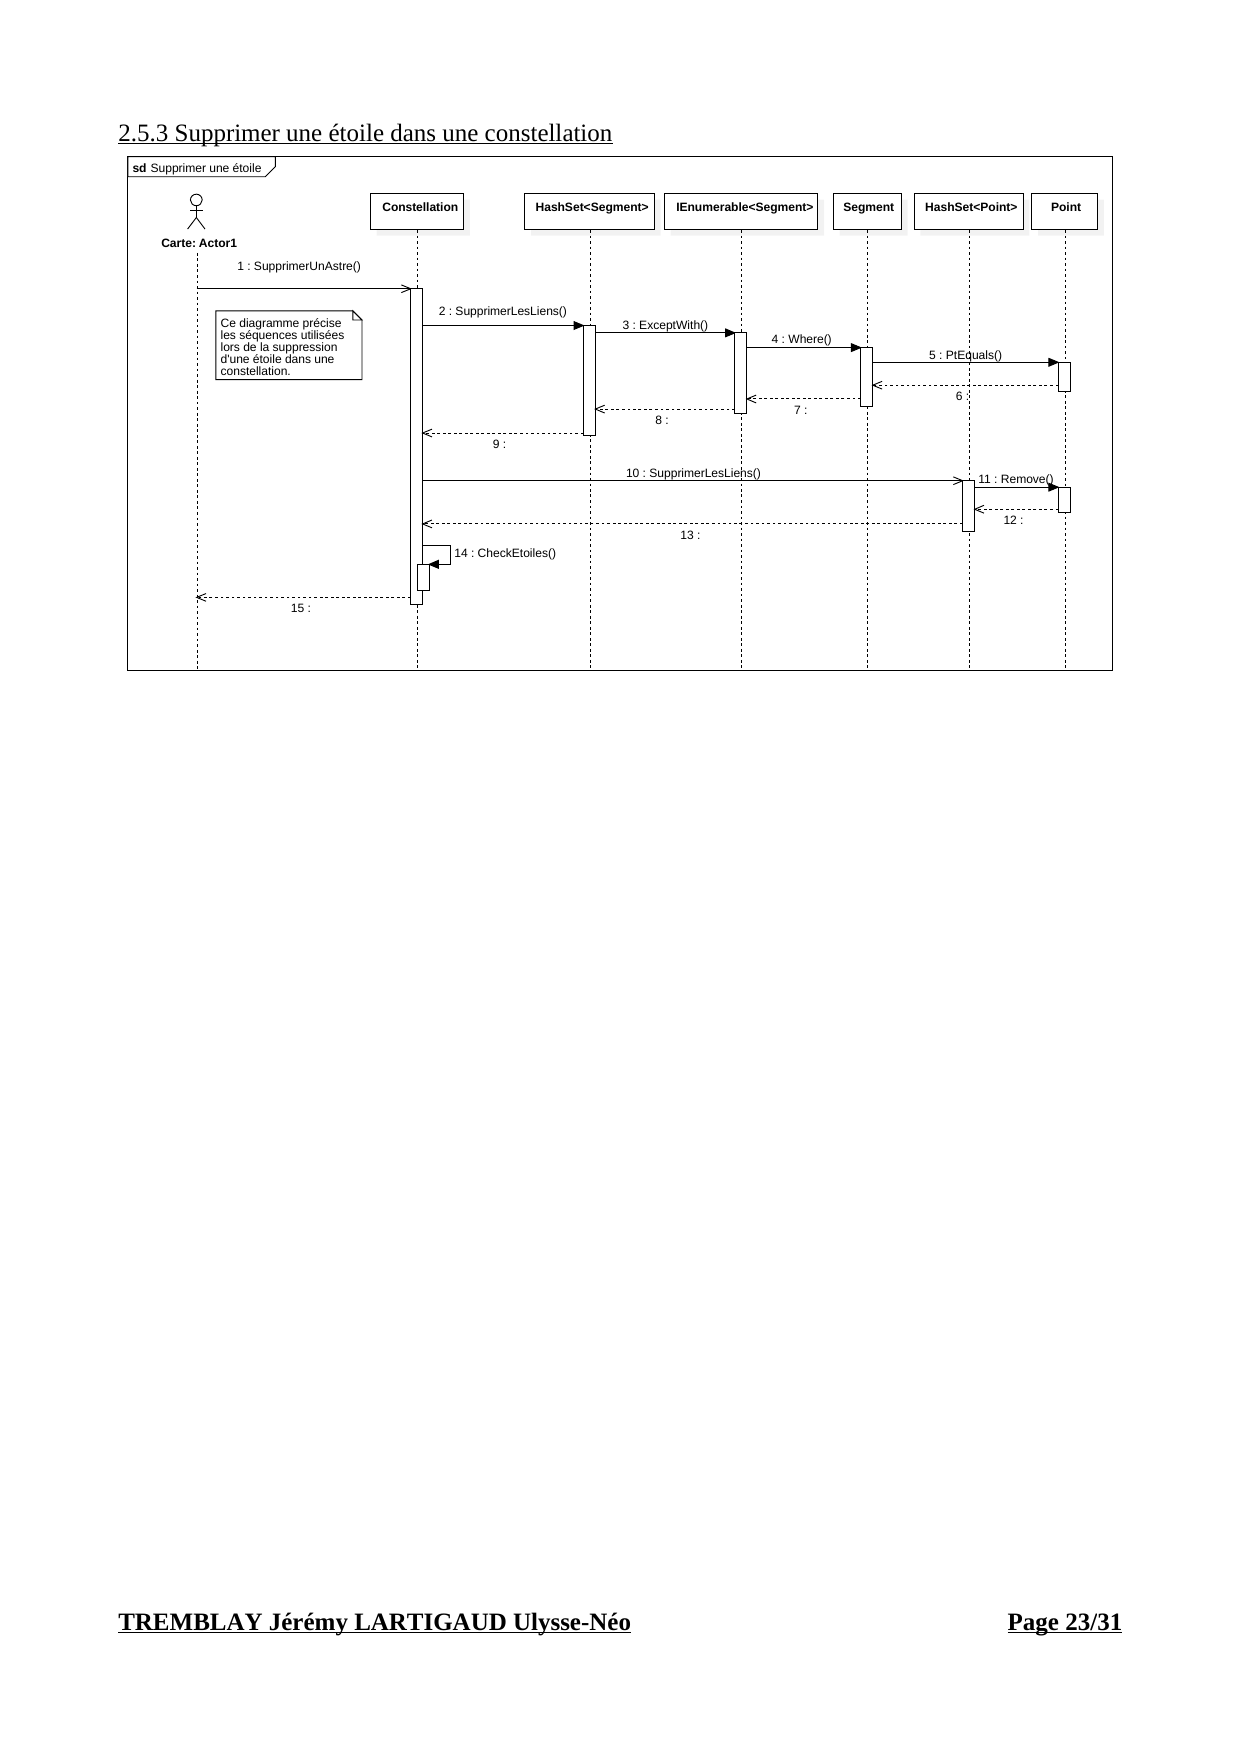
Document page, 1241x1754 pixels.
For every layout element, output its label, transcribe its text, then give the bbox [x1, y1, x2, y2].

text 2.5.3 Supprimer une étoile dans une constellation [118, 118, 1122, 147]
